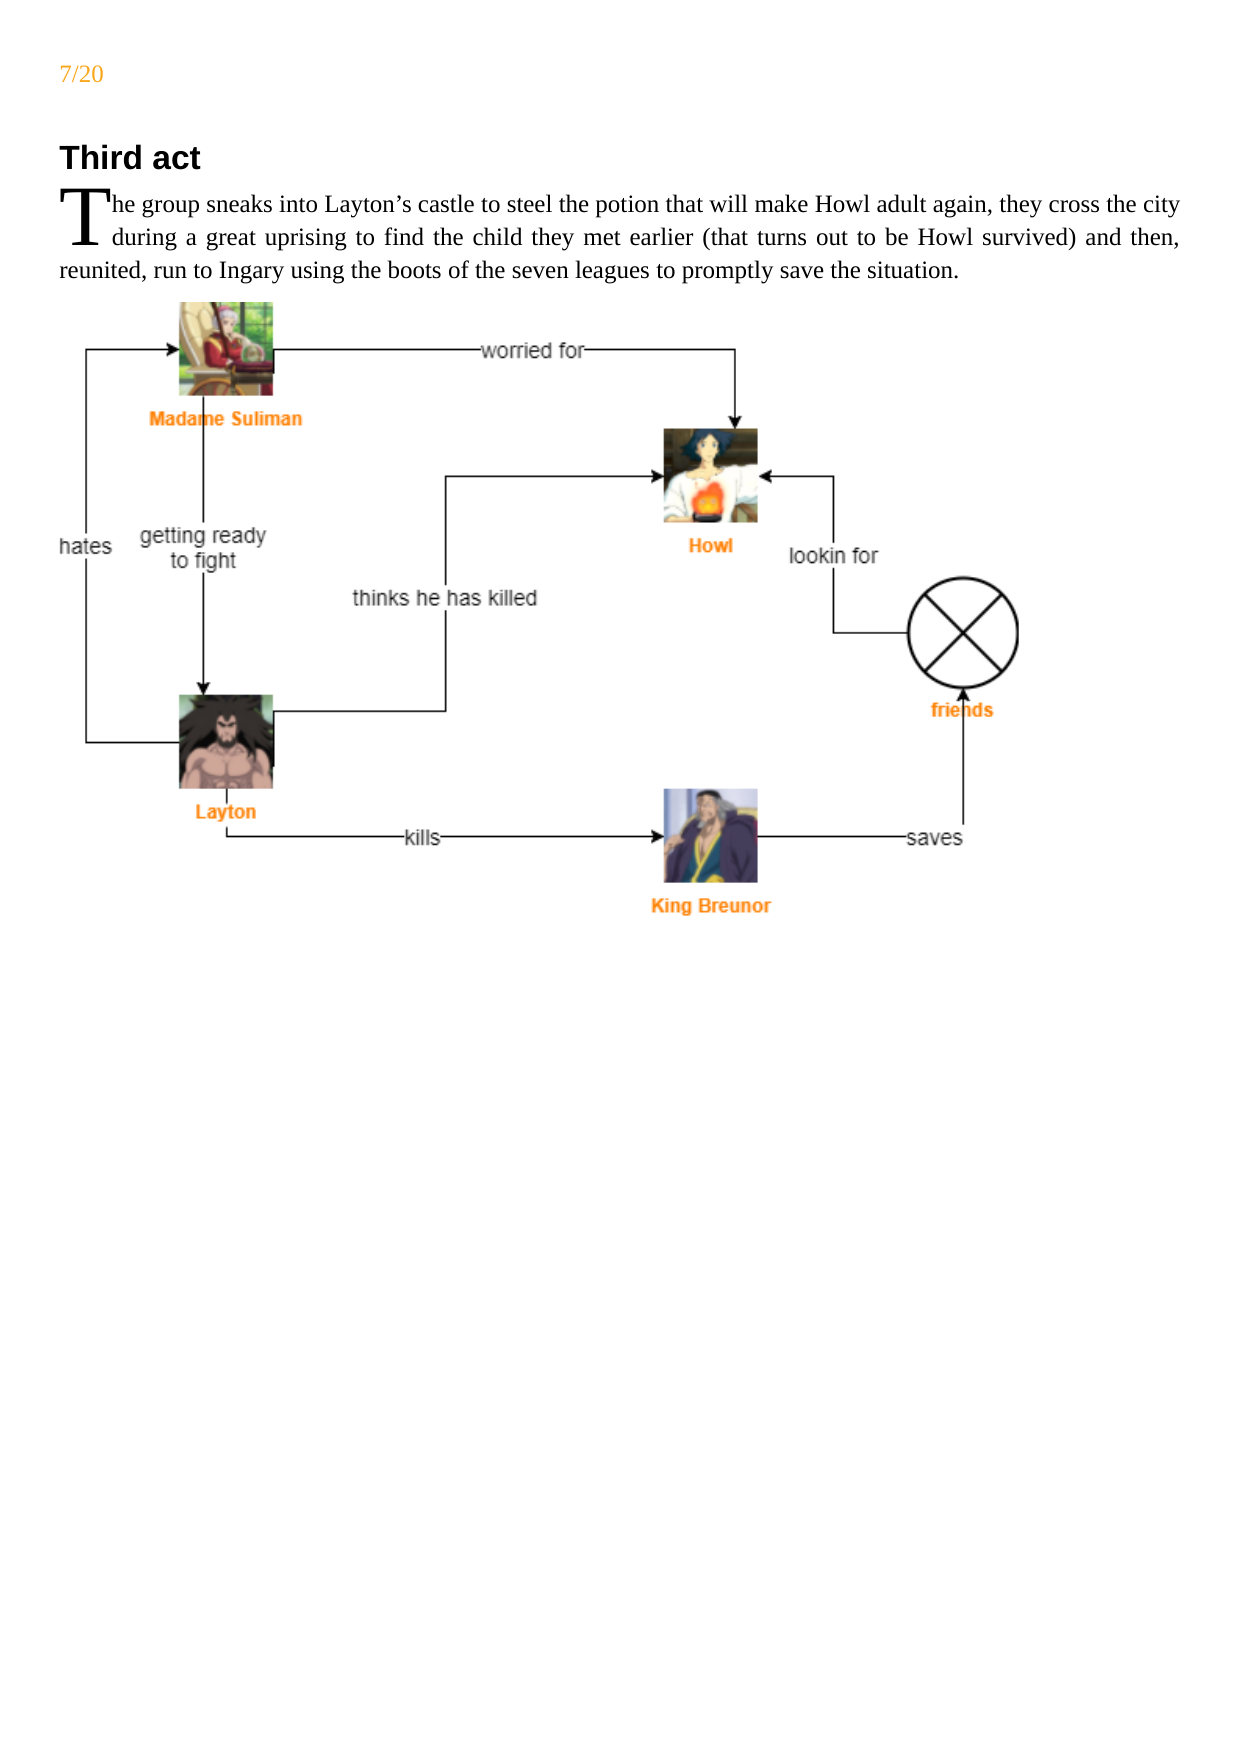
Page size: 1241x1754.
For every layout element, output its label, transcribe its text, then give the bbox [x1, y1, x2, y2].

picture [59, 302, 1019, 919]
subtitle Third act [59, 138, 1181, 177]
text The group sneaks into Layton’s castle to steel the potion that will make Howl adult again, they cross the city during a great uprising to find the child they met earlier (that turns out to be Howl survived) and then, reunited, run to Ingary using the boots of the seven leagues to promptly save the situation. [59, 189, 1181, 284]
